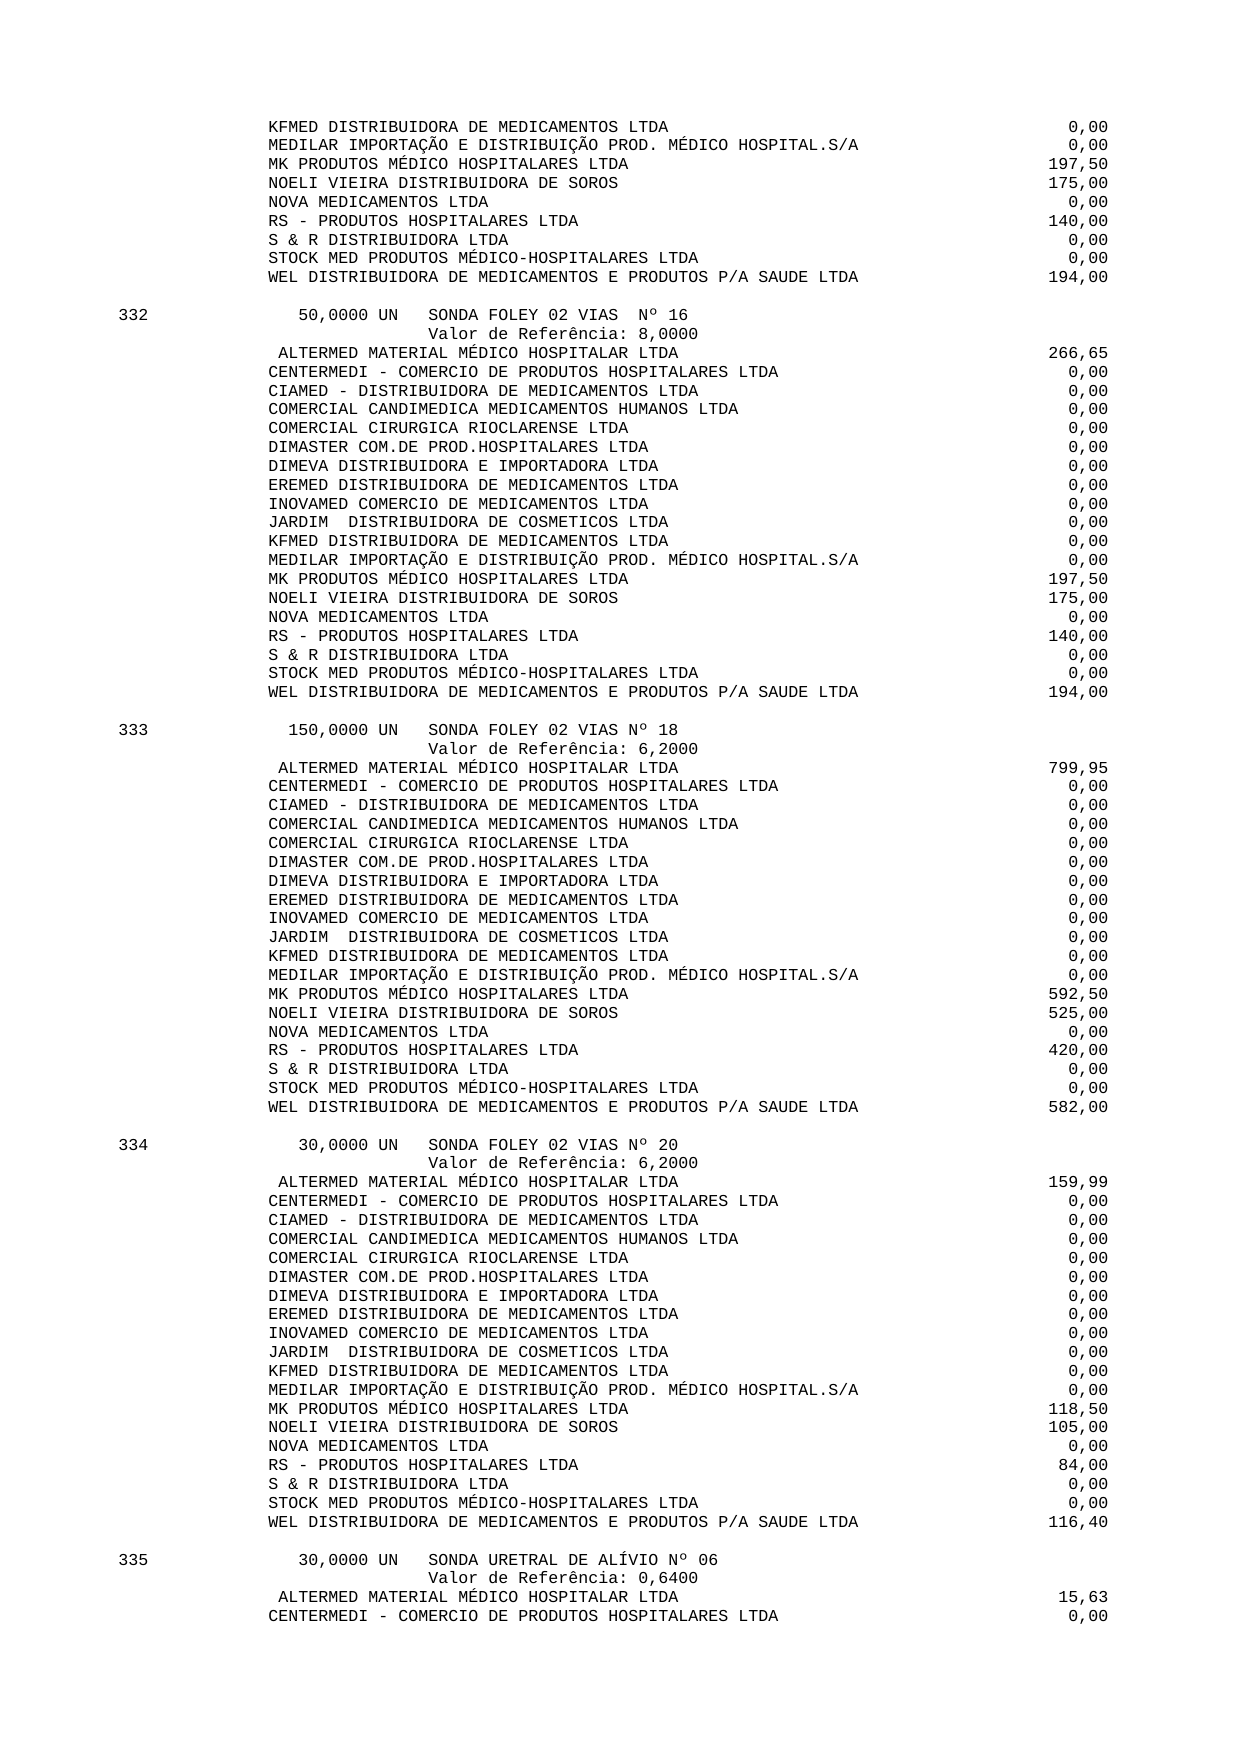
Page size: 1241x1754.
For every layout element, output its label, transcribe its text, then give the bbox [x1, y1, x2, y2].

text KFMED DISTRIBUIDORA DE MEDICAMENTOS LTDA 0,00 MEDILAR IMPORTAÇÃO E DISTRIBUIÇÃO PROD. MÉDICO HOSPITAL.S/A 0,00 MK PRODUTOS MÉDICO HOSPITALARES LTDA 197,50 NOELI VIEIRA DISTRIBUIDORA DE SOROS 175,00 NOVA MEDICAMENTOS LTDA 0,00 RS - PRODUTOS HOSPITALARES LTDA 140,00 S & R DISTRIBUIDORA LTDA 0,00 STOCK MED PRODUTOS MÉDICO-HOSPITALARES LTDA 0,00 WEL DISTRIBUIDORA DE MEDICAMENTOS E PRODUTOS P/A SAUDE LTDA 194,00 332 50,0000 UN SONDA FOLEY 02 VIAS Nº 16 Valor de Referência: 8,0000 ALTERMED MATERIAL MÉDICO HOSPITALAR LTDA 266,65 CENTERMEDI - COMERCIO DE PRODUTOS HOSPITALARES LTDA 0,00 CIAMED - DISTRIBUIDORA DE MEDICAMENTOS LTDA 0,00 COMERCIAL CANDIMEDICA MEDICAMENTOS HUMANOS LTDA 0,00 COMERCIAL CIRURGICA RIOCLARENSE LTDA 0,00 DIMASTER COM.DE PROD.HOSPITALARES LTDA 0,00 DIMEVA DISTRIBUIDORA E IMPORTADORA LTDA 0,00 EREMED DISTRIBUIDORA DE MEDICAMENTOS LTDA 0,00 INOVAMED COMERCIO DE MEDICAMENTOS LTDA 0,00 JARDIM DISTRIBUIDORA DE COSMETICOS LTDA 0,00 KFMED DISTRIBUIDORA DE MEDICAMENTOS LTDA 0,00 MEDILAR IMPORTAÇÃO E DISTRIBUIÇÃO PROD. MÉDICO HOSPITAL.S/A 0,00 MK PRODUTOS MÉDICO HOSPITALARES LTDA 197,50 NOELI VIEIRA DISTRIBUIDORA DE SOROS 175,00 NOVA MEDICAMENTOS LTDA 0,00 RS - PRODUTOS HOSPITALARES LTDA 140,00 S & R DISTRIBUIDORA LTDA 0,00 STOCK MED PRODUTOS MÉDICO-HOSPITALARES LTDA 0,00 WEL DISTRIBUIDORA DE MEDICAMENTOS E PRODUTOS P/A SAUDE LTDA 194,00 333 150,0000 UN SONDA FOLEY 02 VIAS Nº 18 Valor de Referência: 6,2000 ALTERMED MATERIAL MÉDICO HOSPITALAR LTDA 799,95 CENTERMEDI - COMERCIO DE PRODUTOS HOSPITALARES LTDA 0,00 CIAMED - DISTRIBUIDORA DE MEDICAMENTOS LTDA 0,00 COMERCIAL CANDIMEDICA MEDICAMENTOS HUMANOS LTDA 0,00 COMERCIAL CIRURGICA RIOCLARENSE LTDA 0,00 DIMASTER COM.DE PROD.HOSPITALARES LTDA 0,00 DIMEVA DISTRIBUIDORA E IMPORTADORA LTDA 0,00 EREMED DISTRIBUIDORA DE MEDICAMENTOS LTDA 0,00 INOVAMED COMERCIO DE MEDICAMENTOS LTDA 0,00 JARDIM DISTRIBUIDORA DE COSMETICOS LTDA 0,00 KFMED DISTRIBUIDORA DE MEDICAMENTOS LTDA 0,00 MEDILAR IMPORTAÇÃO E DISTRIBUIÇÃO PROD. MÉDICO HOSPITAL.S/A 0,00 MK PRODUTOS MÉDICO HOSPITALARES LTDA 592,50 NOELI VIEIRA DISTRIBUIDORA DE SOROS 525,00 NOVA MEDICAMENTOS LTDA 0,00 RS - PRODUTOS HOSPITALARES LTDA 420,00 S & R DISTRIBUIDORA LTDA 0,00 STOCK MED PRODUTOS MÉDICO-HOSPITALARES LTDA 0,00 WEL DISTRIBUIDORA DE MEDICAMENTOS E PRODUTOS P/A SAUDE LTDA 582,00 334 30,0000 UN SONDA FOLEY 02 VIAS Nº 20 Valor de Referência: 6,2000 ALTERMED MATERIAL MÉDICO HOSPITALAR LTDA 159,99 CENTERMEDI - COMERCIO DE PRODUTOS HOSPITALARES LTDA 0,00 CIAMED - DISTRIBUIDORA DE MEDICAMENTOS LTDA 0,00 COMERCIAL CANDIMEDICA MEDICAMENTOS HUMANOS LTDA 0,00 COMERCIAL CIRURGICA RIOCLARENSE LTDA 0,00 DIMASTER COM.DE PROD.HOSPITALARES LTDA 0,00 DIMEVA DISTRIBUIDORA E IMPORTADORA LTDA 0,00 EREMED DISTRIBUIDORA DE MEDICAMENTOS LTDA 0,00 INOVAMED COMERCIO DE MEDICAMENTOS LTDA 0,00 JARDIM DISTRIBUIDORA DE COSMETICOS LTDA 0,00 KFMED DISTRIBUIDORA DE MEDICAMENTOS LTDA 0,00 MEDILAR IMPORTAÇÃO E DISTRIBUIÇÃO PROD. MÉDICO HOSPITAL.S/A 0,00 MK PRODUTOS MÉDICO HOSPITALARES LTDA 118,50 NOELI VIEIRA DISTRIBUIDORA DE SOROS 105,00 NOVA MEDICAMENTOS LTDA 0,00 RS - PRODUTOS HOSPITALARES LTDA 84,00 S & R DISTRIBUIDORA LTDA 0,00 STOCK MED PRODUTOS MÉDICO-HOSPITALARES LTDA 0,00 WEL DISTRIBUIDORA DE MEDICAMENTOS E PRODUTOS P/A SAUDE LTDA 116,40 335 30,0000 UN SONDA URETRAL DE ALÍVIO Nº 06 Valor de Referência: 0,6400 ALTERMED MATERIAL MÉDICO HOSPITALAR LTDA 15,63 CENTERMEDI - COMERCIO DE PRODUTOS HOSPITALARES LTDA 0,00 [118, 118, 1122, 1626]
